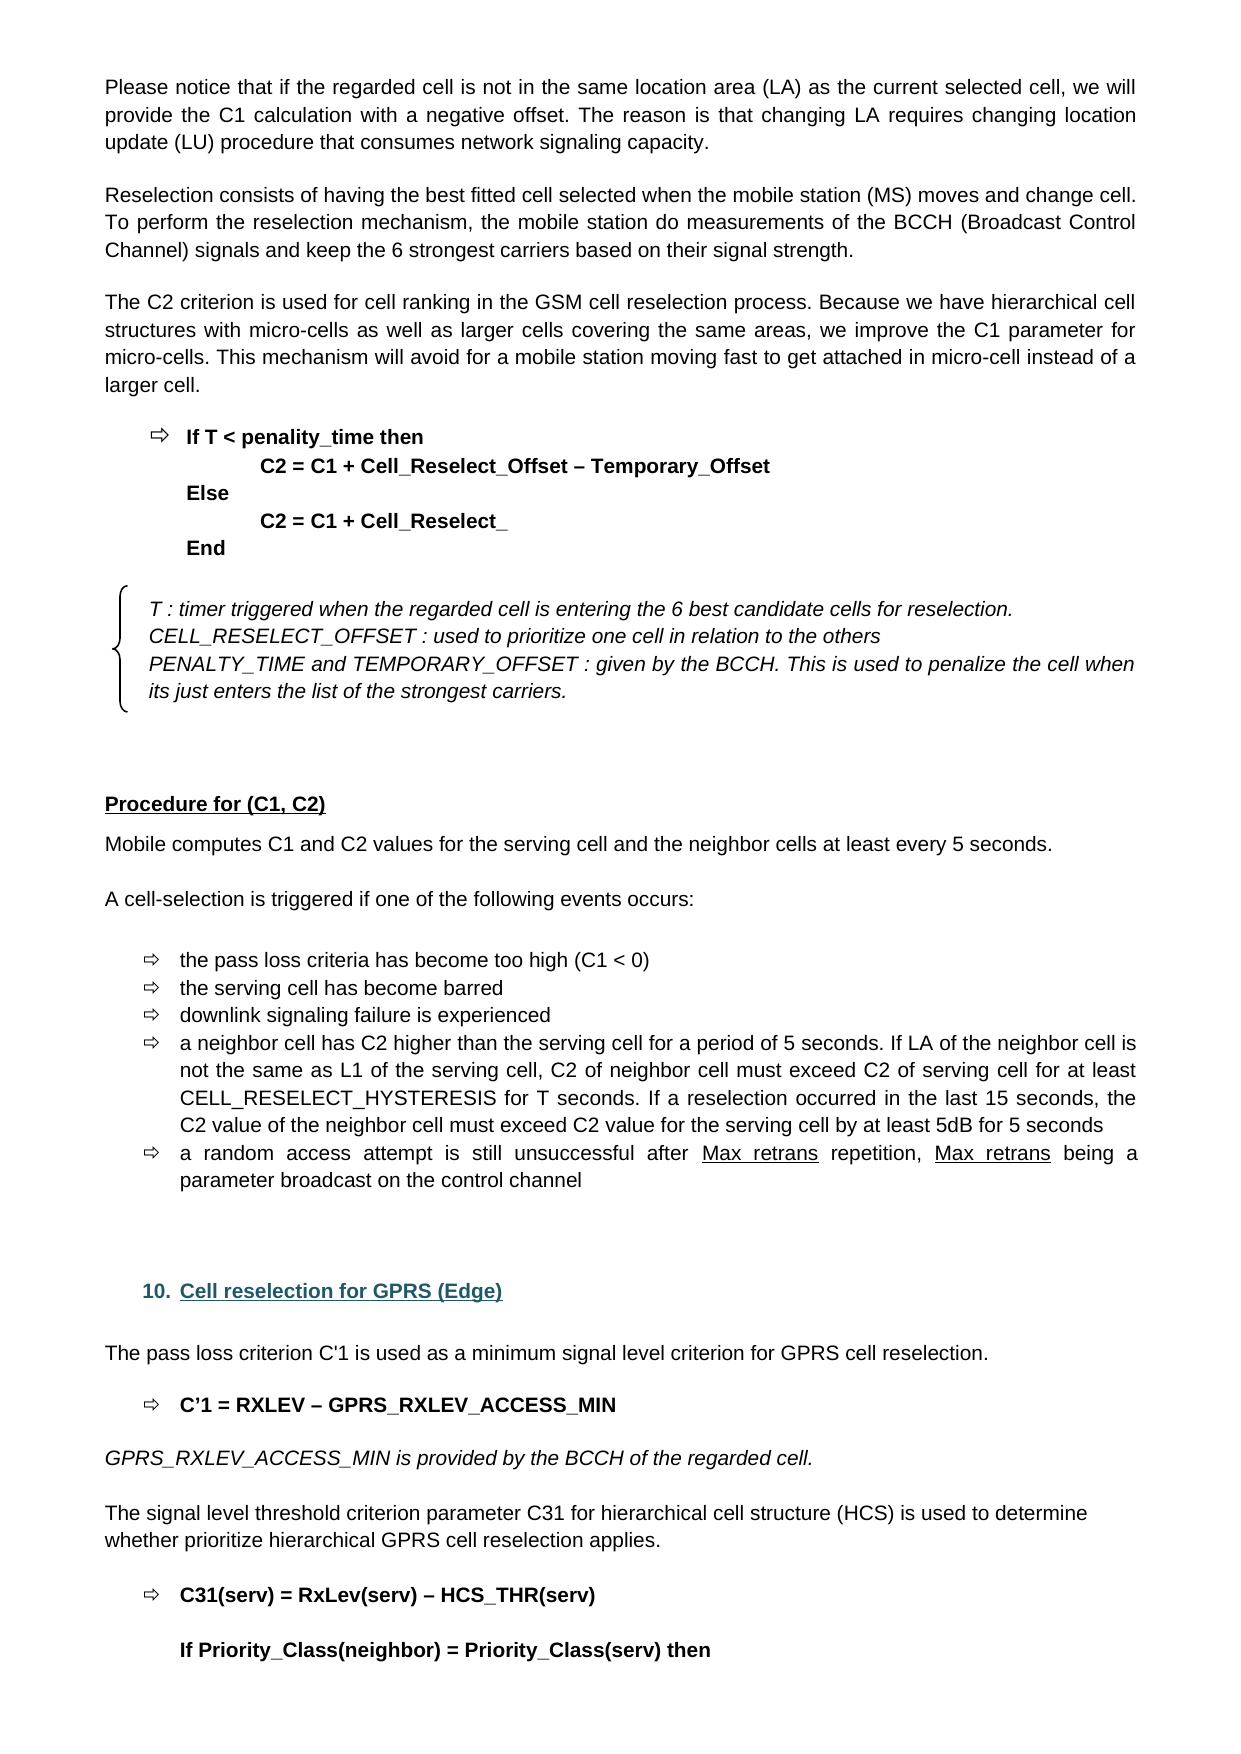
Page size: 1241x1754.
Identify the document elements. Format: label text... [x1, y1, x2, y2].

subtitle downlink signaling failure is experienced [142, 1003, 1138, 1027]
text The C2 criterion is used for cell ranking in the GSM cell reselection process. Because we have hierarchical cell structures with micro-cells as well as larger cells covering the same areas, we improve the C1 parameter for micro-cells. This mechanism will avoid for a mobile station moving fast to get attached in micro-cell instead of a larger cell. [104, 290, 1138, 396]
text C2 = C1 + Cell_Reselect_ [186, 509, 1138, 533]
subtitle Cell reselection for GPRS (Edge) [142, 1279, 1138, 1303]
text Please notice that if the regarded cell is not in the same location area (LA) as the current selected cell, we will provide the C1 calculation with a negative offset. The reason is that changing LA requires changing location update (LU) procedure that consumes network signaling capacity. [104, 75, 1138, 154]
list C31(serv) = RxLev(serv) – HCS_THR(serv) [142, 1583, 1138, 1607]
text CELL_RESELECT_OFFSET : used to prioritize one cell in relation to the others [149, 624, 1138, 648]
text C2 = C1 + Cell_Reselect_Offset – Temporary_Offset [186, 454, 1138, 478]
text GPRS_RXLEV_ACCESS_MIN is provided by the BCCH of the regarded cell. [104, 1445, 1138, 1469]
list C’1 = RXLEV – GPRS_RXLEV_ACCESS_MIN [142, 1393, 1138, 1417]
text Else [186, 481, 1138, 505]
subtitle the serving cell has become barred [142, 975, 1138, 999]
subtitle Procedure for (C1, C2) [104, 792, 1138, 816]
text End [186, 536, 1138, 560]
text Reselection consists of having the best fitted cell selected when the mobile station (MS) moves and change cell. To perform the reselection mechanism, the mobile station do measurements of the BCCH (Broadcast Control Channel) signals and keep the 6 strongest carriers based on their signal strength. [104, 182, 1138, 261]
text The pass loss criterion C'1 is used as a minimum signal level criterion for GPRS cell reselection. [104, 1340, 1138, 1364]
subtitle a neighbor cell has C2 higher than the serving cell for a period of 5 seconds. If LA of the neighbor cell is not the same as L1 of the serving cell, C2 of neighbor cell must exceed C2 of serving cell for at least CELL_RESELECT_HYSTERESIS for T seconds. If a reselection occurred in the last 15 seconds, the C2 value of the neighbor cell must exceed C2 value for the serving cell by at least 5dB for 5 seconds [142, 1031, 1138, 1137]
text The signal level threshold criterion parameter C31 for hierarchical cell structure (HCS) is used to determine whether prioritize hierarchical GPRS cell reselection applies. [104, 1500, 1138, 1552]
subtitle the pass loss criteria has become too high (C1 < 0) [142, 948, 1138, 972]
text T : timer triggered when the regarded cell is entering the 6 best candidate cells for reselection. [149, 597, 1138, 621]
list If T < penality_time then [149, 425, 1138, 450]
list If Priority_Class(neighbor) = Priority_Class(serv) then [179, 1638, 1138, 1662]
subtitle Mobile computes C1 and C2 values for the serving cell and the neighbor cells at least every 5 seconds. [104, 832, 1138, 856]
subtitle a random access attempt is still unsuccessful after Max retrans repetition, Max retrans being a parameter broadcast on the control channel [142, 1141, 1138, 1192]
subtitle A cell-selection is triggered if one of the following events occurs: [104, 887, 1138, 911]
text PENALTY_TIME and TEMPORARY_OFFSET : given by the BCCH. This is used to penalize the cell when its just enters the list of the strongest carriers. [149, 652, 1138, 703]
